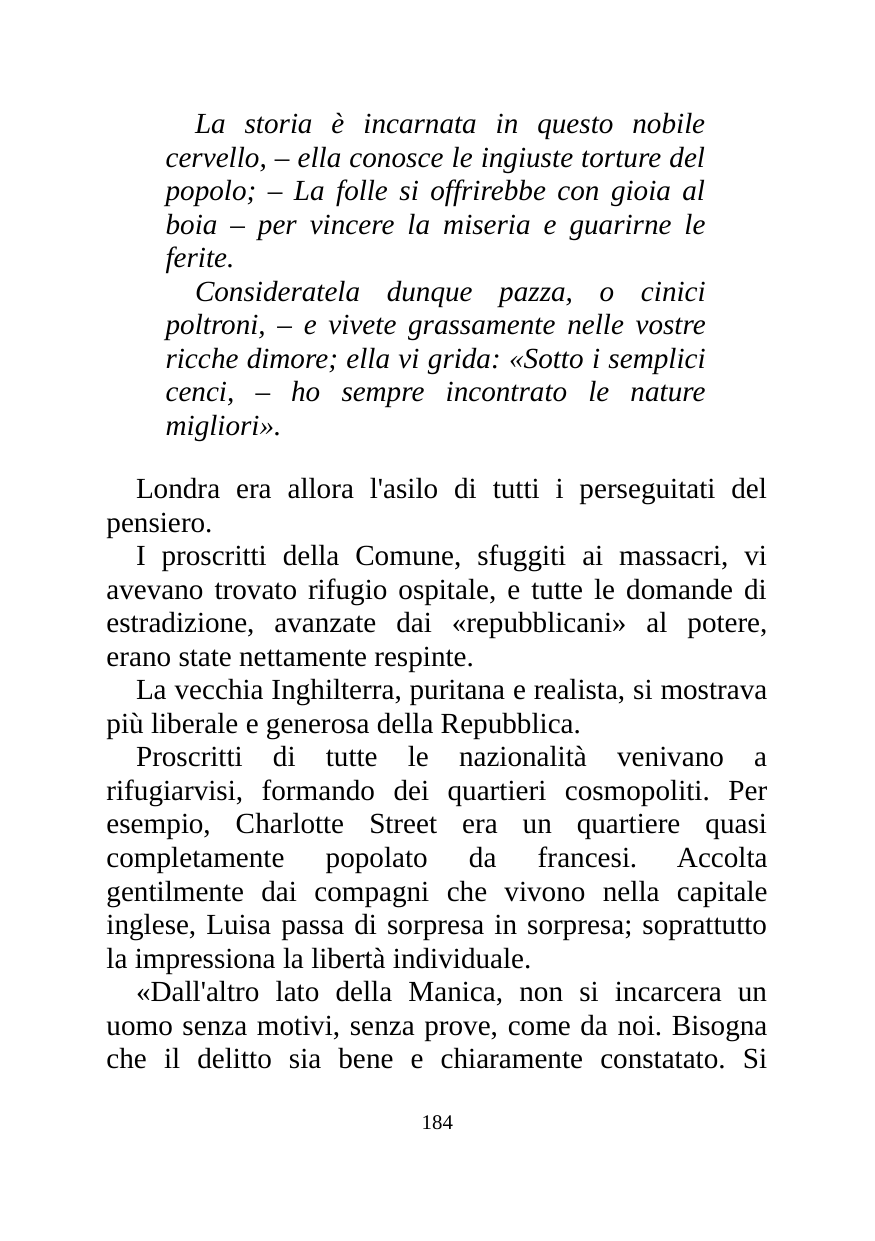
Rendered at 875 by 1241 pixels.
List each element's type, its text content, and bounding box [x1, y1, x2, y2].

text I proscritti della Comune, sfuggiti ai massacri, vi avevano trovato rifugio ospitale, e tutte le domande di estradizione, avanzate dai «repubblicani» al potere, erano state nettamente respinte. [106, 538, 768, 672]
text Proscritti di tutte le nazionalità venivano a rifugiarvisi, formando dei quartieri cosmopoliti. Per esempio, Charlotte Street era un quartiere quasi completamente popolato da francesi. Accolta gentilmente dai compagni che vivono nella capitale inglese, Luisa passa di sorpresa in sorpresa; soprattutto la impressiona la libertà individuale. [106, 739, 768, 974]
text La vecchia Inghilterra, puritana e realista, si mostrava più liberale e generosa della Repubblica. [106, 672, 768, 739]
text Consideratela dunque pazza, o cinici poltroni, – e vivete grassamente nelle vostre ricche dimore; ella vi grida: «Sotto i semplici cenci, – ho sempre incontrato le nature migliori». [165, 274, 709, 442]
text «Dall'altro lato della Manica, non si incarcera un uomo senza motivi, senza prove, come da noi. Bisogna che il delitto sia bene e chiaramente constatato. Si [106, 974, 768, 1075]
text La storia è incarnata in questo nobile cervello, – ella conosce le ingiuste torture del popolo; – La folle si offrirebbe con gioia al boia – per vincere la miseria e guarirne le ferite. [165, 106, 709, 274]
text Londra era allora l'asilo di tutti i perseguitati del pensiero. [106, 471, 768, 538]
